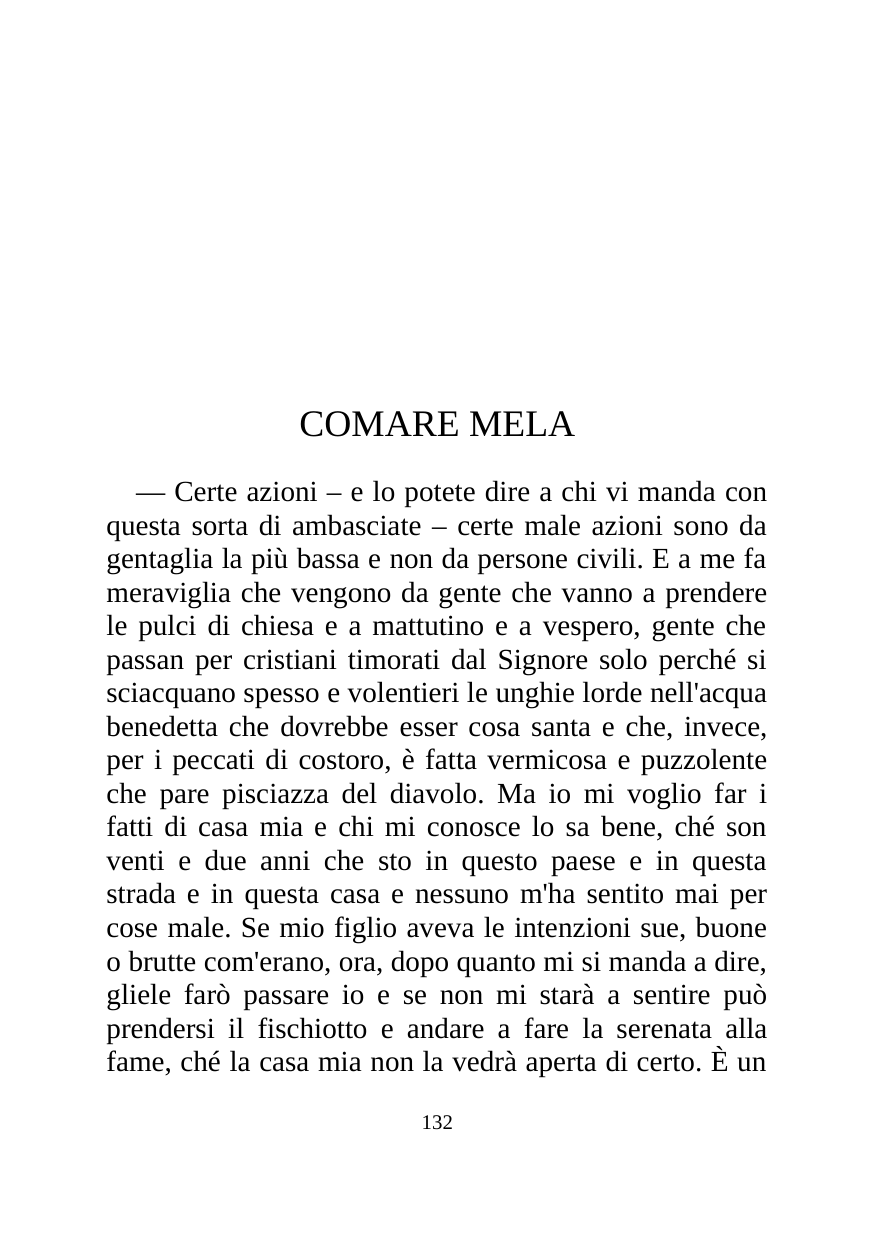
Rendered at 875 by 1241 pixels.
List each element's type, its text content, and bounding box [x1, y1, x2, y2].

text — Certe azioni – e lo potete dire a chi vi manda con questa sorta di ambasciate – certe male azioni sono da gentaglia la più bassa e non da persone civili. E a me fa meraviglia che vengono da gente che vanno a prendere le pulci di chiesa e a mattutino e a vespero, gente che passan per cristiani timorati dal Signore solo perché si sciacquano spesso e volentieri le unghie lorde nell'acqua benedetta che dovrebbe esser cosa santa e che, invece, per i peccati di costoro, è fatta vermicosa e puzzolente che pare pisciazza del diavolo. Ma io mi voglio far i fatti di casa mia e chi mi conosce lo sa bene, ché son venti e due anni che sto in questo paese e in questa strada e in questa casa e nessuno m'ha sentito mai per cose male. Se mio figlio aveva le intenzioni sue, buone o brutte com'erano, ora, dopo quanto mi si manda a dire, gliele farò passare io e se non mi starà a sentire può prendersi il fischiotto e andare a fare la serenata alla fame, ché la casa mia non la vedrà aperta di certo. È un [106, 474, 768, 1078]
subtitle COMARE MELA [106, 402, 768, 445]
